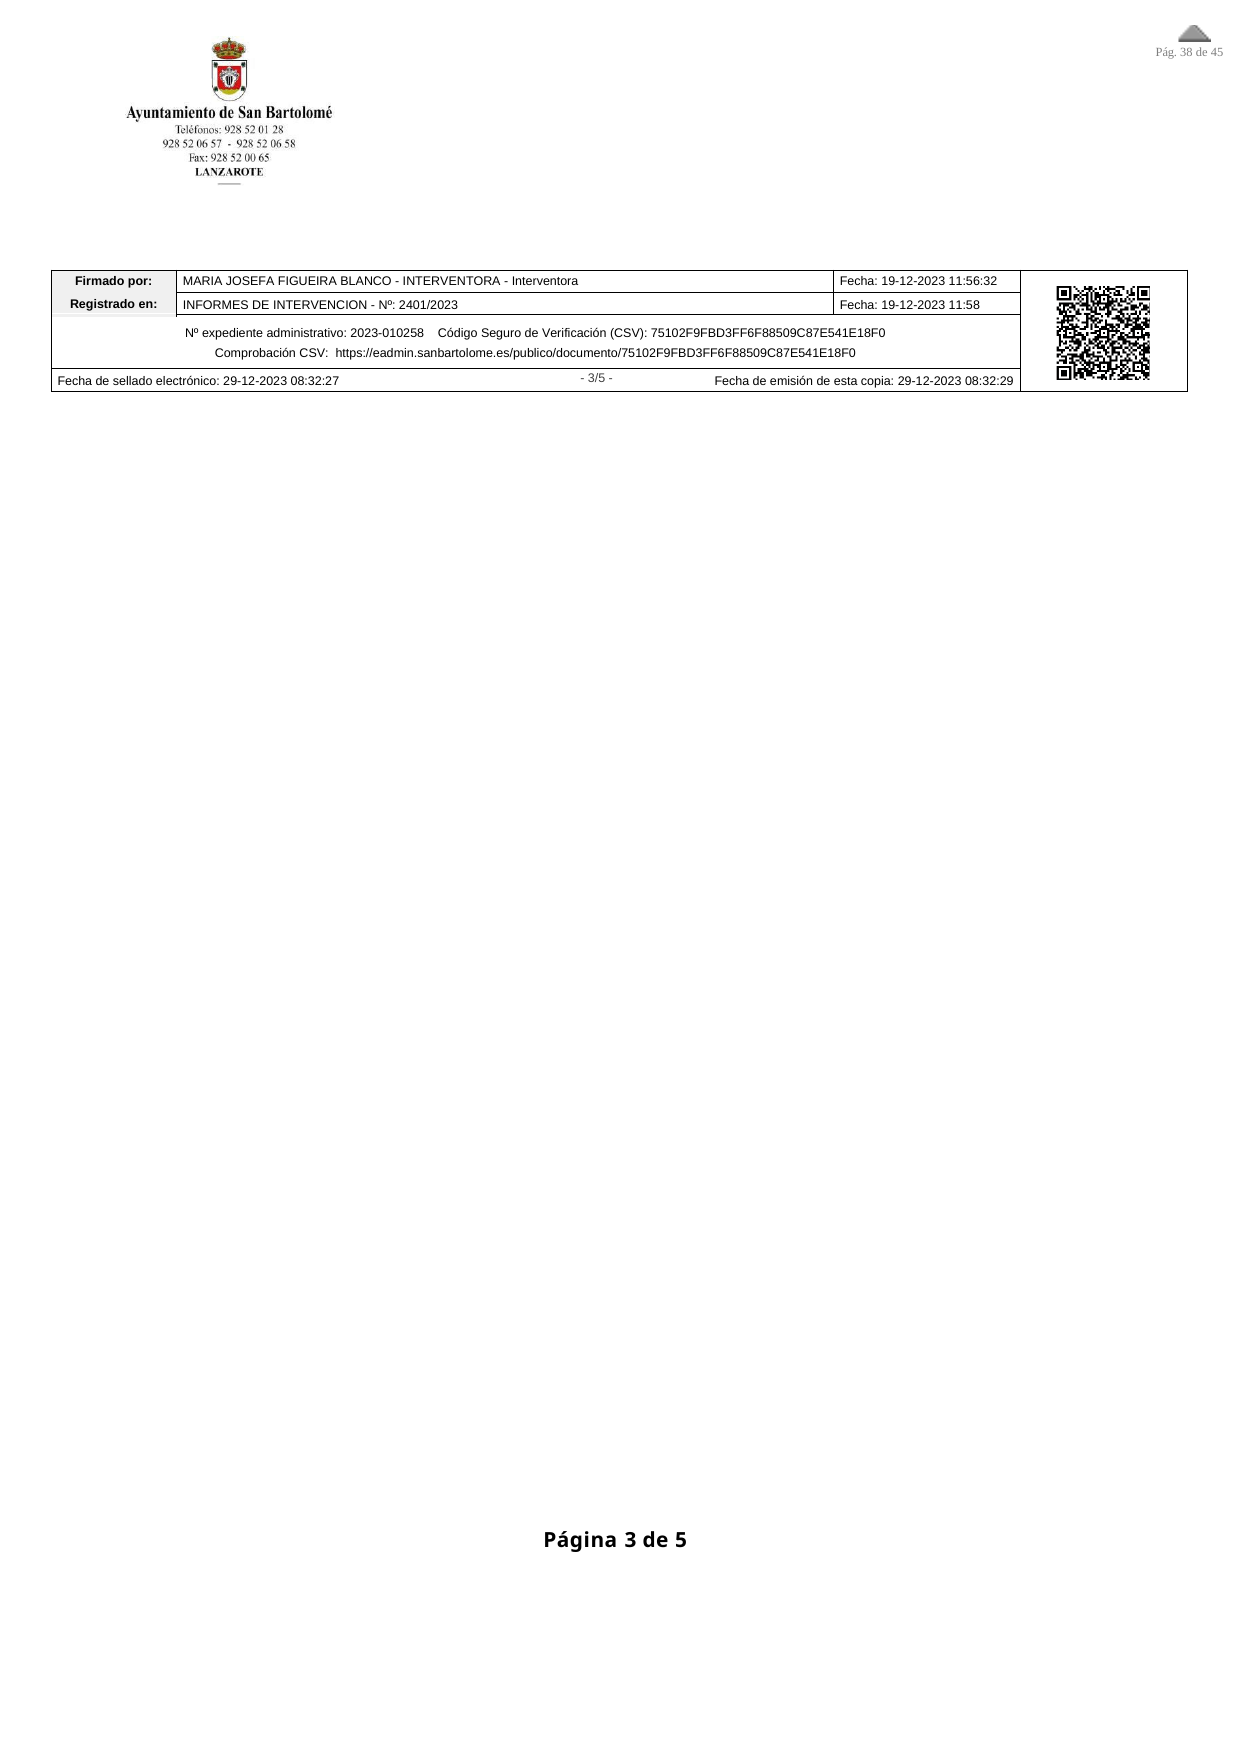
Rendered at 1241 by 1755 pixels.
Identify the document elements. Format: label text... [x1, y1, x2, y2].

table_header Fecha: 19-12-2023 11:56:32 [834, 271, 1020, 292]
table_cell INFORMES DE INTERVENCION - Nº: 2401/2023 [177, 293, 833, 313]
table_header [1021, 271, 1187, 391]
table_cell Nº expediente administrativo: 2023-010258 Código Seguro de Verificación (CSV): 75102F9FBD3FF6F88509C87E541E18F0 Comprobación CSV: https://eadmin.sanbartolome.es/publico/documento/75102F9FBD3FF6F88509C87E541E18F0 [52, 315, 1020, 368]
table_header MARIA JOSEFA FIGUEIRA BLANCO - INTERVENTORA - Interventora [177, 271, 833, 292]
table_cell Registrado en: [52, 295, 176, 313]
table_cell Fecha: 19-12-2023 11:58 [834, 293, 1020, 313]
table_header Firmado por: [52, 271, 176, 292]
table_cell Fecha de sellado electrónico: 29-12-2023 08:32:27 - 3/5 - Fecha de emisión de esta copia: 29-12-2023 08:32:29 [52, 369, 1020, 391]
